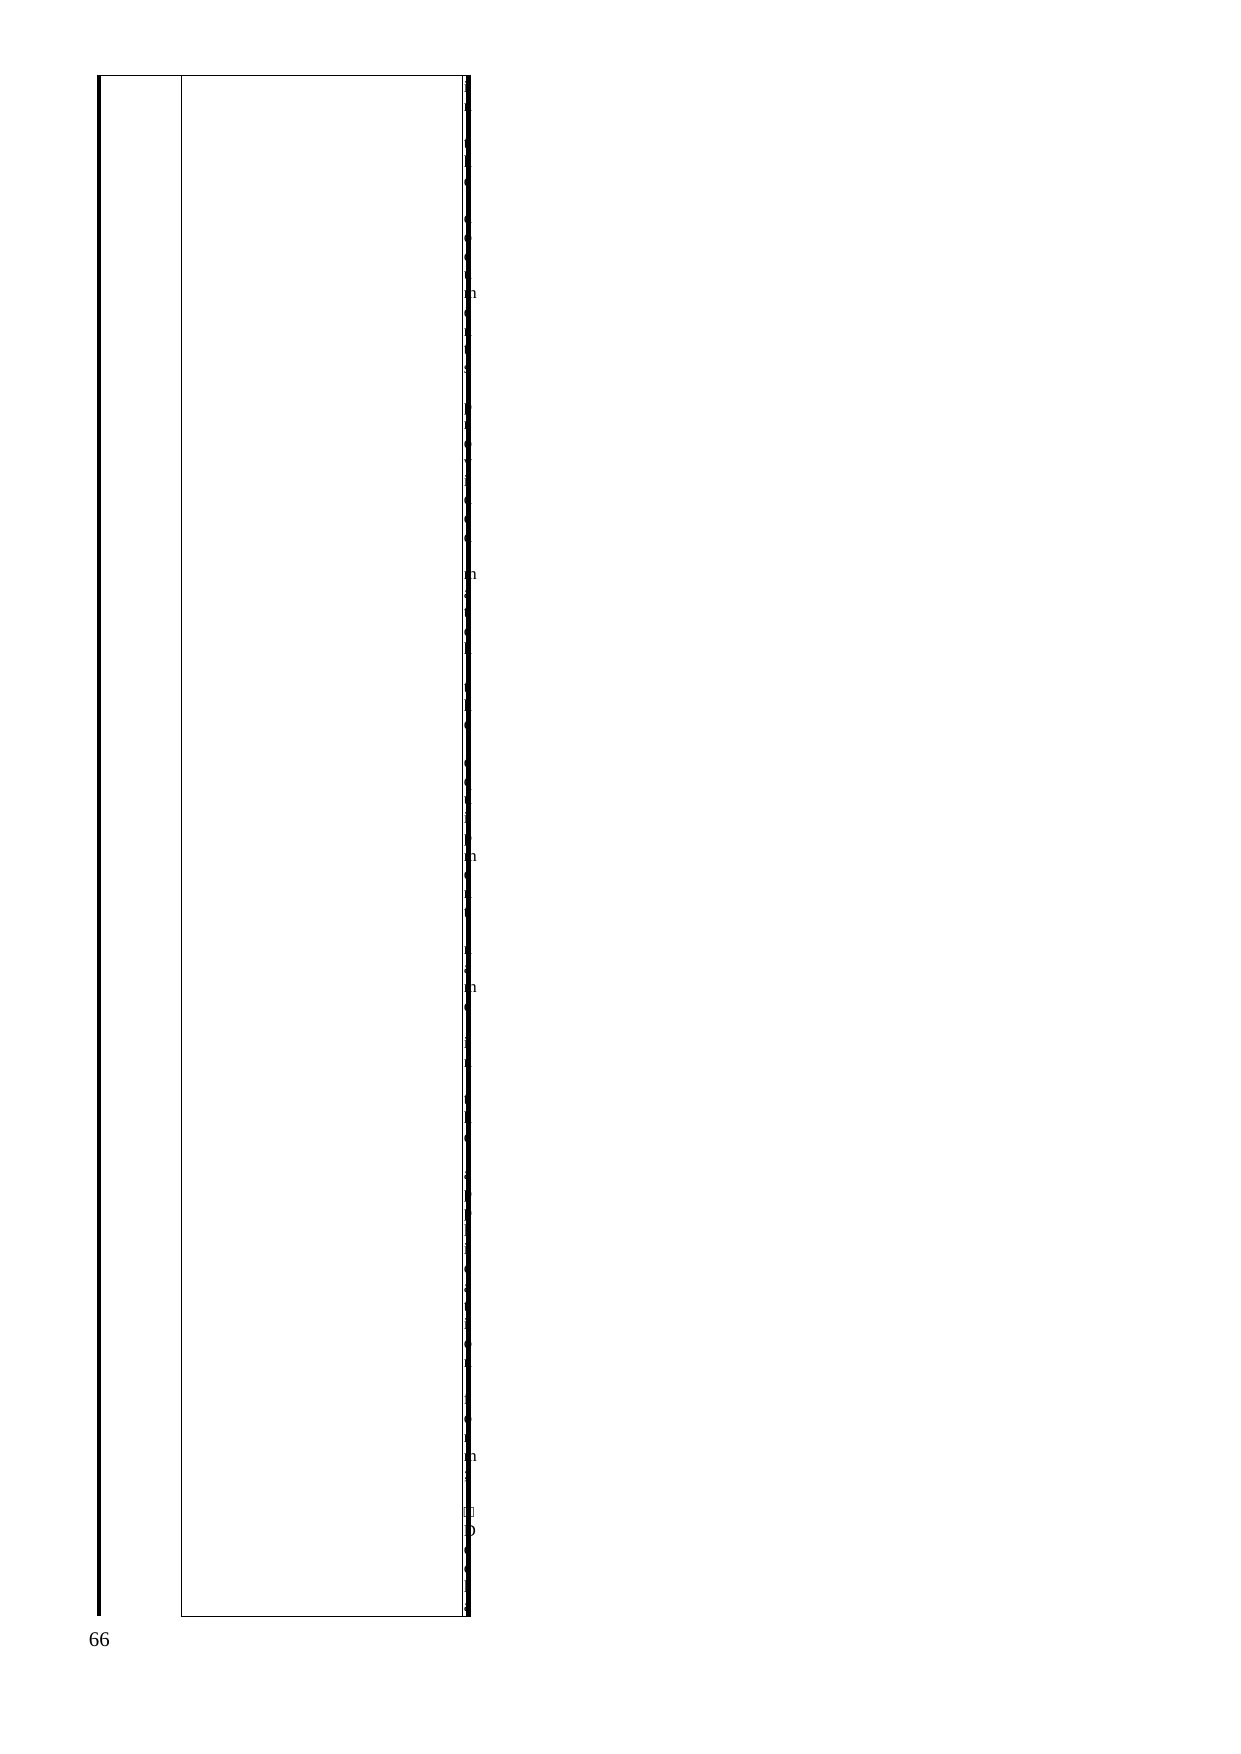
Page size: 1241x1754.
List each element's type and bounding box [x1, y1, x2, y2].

table_cell [101, 76, 181, 1616]
table_cell [182, 76, 462, 1616]
